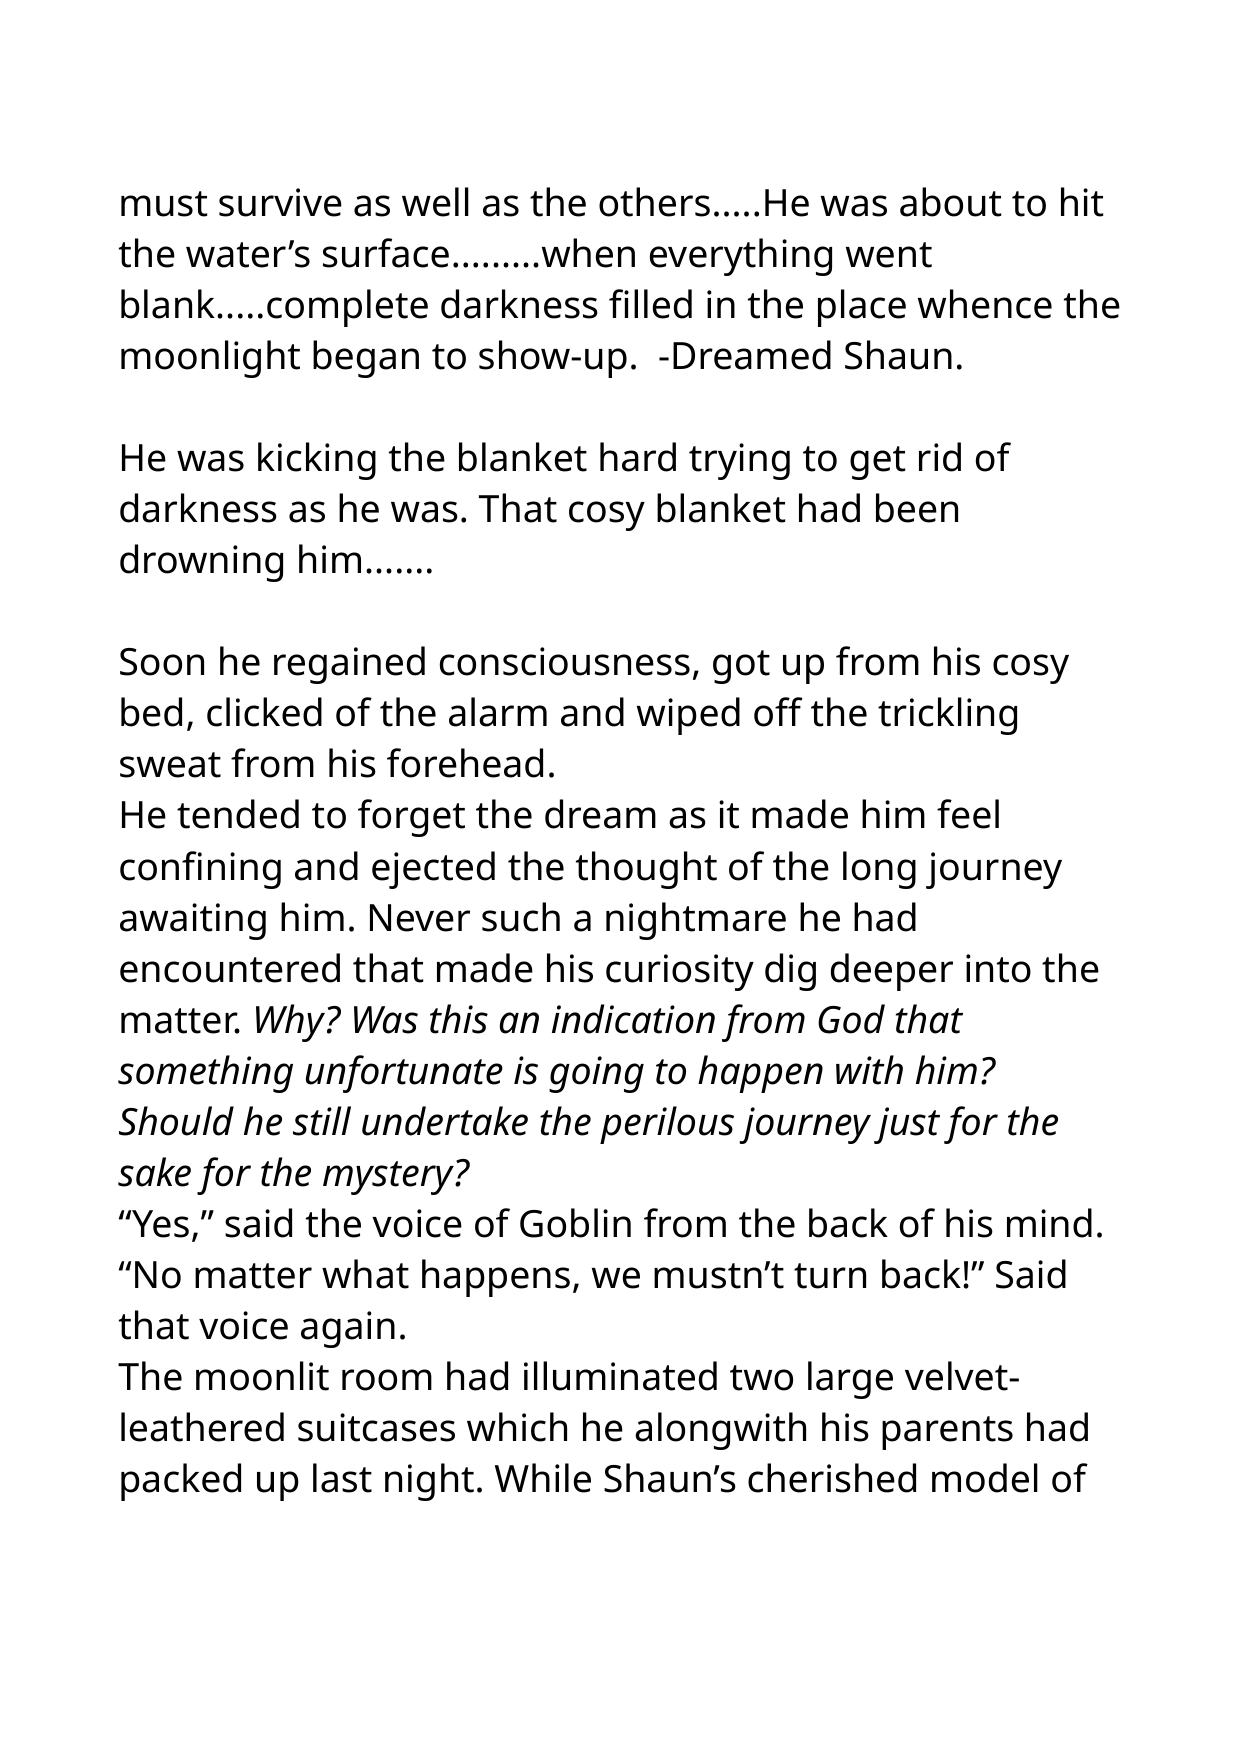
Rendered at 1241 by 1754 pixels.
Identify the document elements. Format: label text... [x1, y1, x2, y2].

text must survive as well as the others.....He was about to hit the water’s surface.........when everything went blank.....complete darkness filled in the place whence the moonlight began to show-up. -Dreamed Shaun. [118, 176, 1122, 381]
text He was kicking the blanket hard trying to get rid of darkness as he was. That cosy blanket had been drowning him....... [118, 432, 1122, 585]
text Soon he regained consciousness, got up from his cosy bed, clicked of the alarm and wiped off the trickling sweat from his forehead. [118, 636, 1122, 789]
text He tended to forget the dream as it made him feel confining and ejected the thought of the long journey awaiting him. Never such a nightmare he had encountered that made his curiosity dig deeper into the matter. Why? Was this an indication from God that something unfortunate is going to happen with him? Should he still undertake the perilous journey just for the sake for the mystery? [118, 789, 1122, 1197]
text “Yes,” said the voice of Goblin from the back of his mind. [118, 1197, 1122, 1248]
text The moonlit room had illuminated two large velvet-leathered suitcases which he alongwith his parents had packed up last night. While Shaun’s cherished model of [118, 1350, 1122, 1503]
text “No matter what happens, we mustn’t turn back!” Said that voice again. [118, 1248, 1122, 1350]
